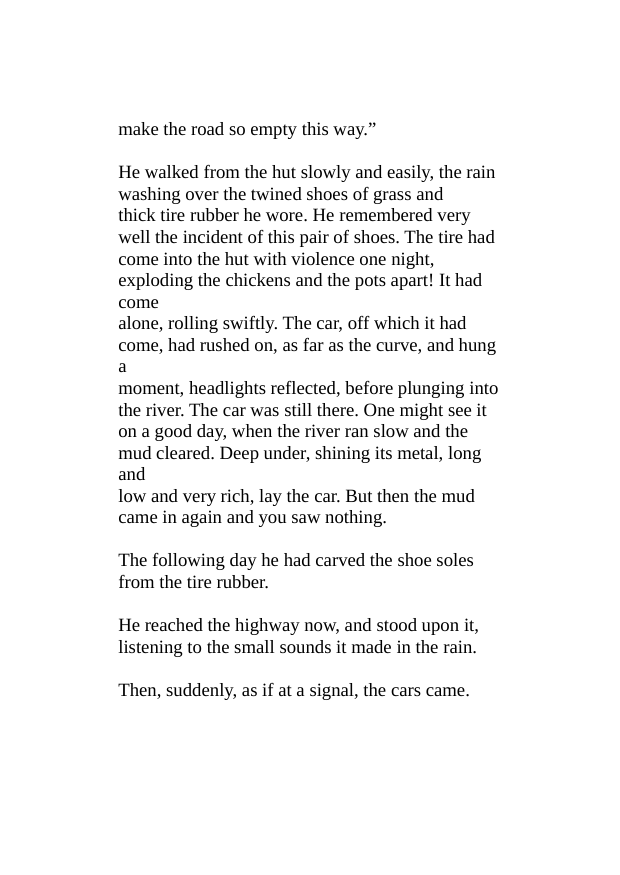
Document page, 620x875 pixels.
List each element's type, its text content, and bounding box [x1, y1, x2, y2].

text make the road so empty this way.” He walked from the hut slowly and easily, the rain washing over the twined shoes of grass and thick tire rubber he wore. He remembered very well the incident of this pair of shoes. The tire had come into the hut with violence one night, exploding the chickens and the pots apart! It had come alone, rolling swiftly. The car, off which it had come, had rushed on, as far as the curve, and hung a moment, headlights reflected, before plunging into the river. The car was still there. One might see it on a good day, when the river ran slow and the mud cleared. Deep under, shining its metal, long and low and very rich, lay the car. But then the mud came in again and you saw nothing. The following day he had carved the shoe soles from the tire rubber. He reached the highway now, and stood upon it, listening to the small sounds it made in the rain. Then, suddenly, as if at a signal, the cars came. [118, 118, 501, 700]
